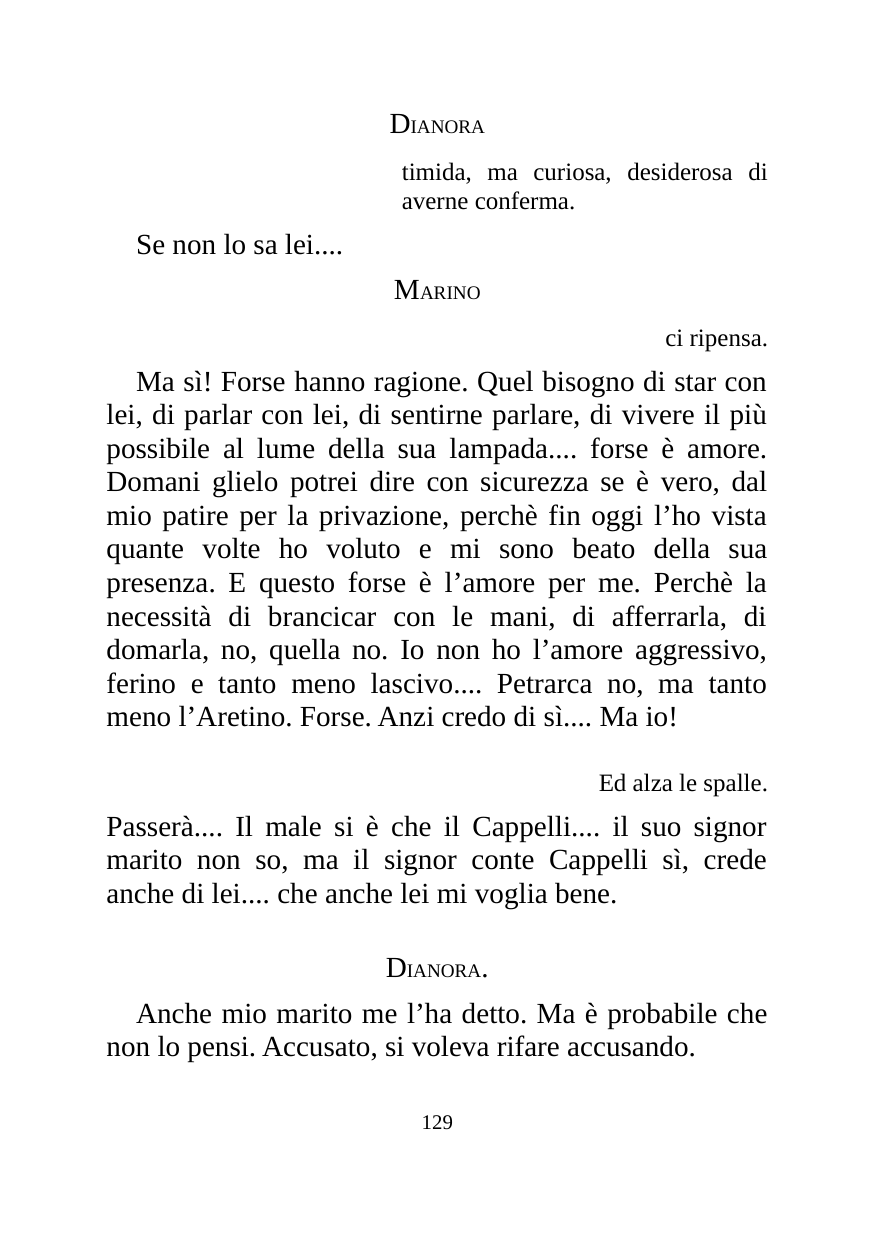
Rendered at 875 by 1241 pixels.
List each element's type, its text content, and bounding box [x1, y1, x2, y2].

text Ma sì! Forse hanno ragione. Quel bisogno di star con lei, di parlar con lei, di sentirne parlare, di vivere il più possibile al lume della sua lampada.... forse è amore. Domani glielo potrei dire con sicurezza se è vero, dal mio patire per la privazione, perchè fin oggi l’ho vista quante volte ho voluto e mi sono beato della sua presenza. E questo forse è l’amore per me. Perchè la necessità di brancicar con le mani, di afferrarla, di domarla, no, quella no. Io non ho l’amore aggressivo, ferino e tanto meno lascivo.... Petrarca no, ma tanto meno l’Aretino. Forse. Anzi credo di sì.... Ma io! [106, 364, 768, 733]
text timida, ma curiosa, desiderosa di averne conferma. [402, 157, 768, 215]
text Passerà.... Il male si è che il Cappelli.... il suo signor marito non so, ma il signor conte Cappelli sì, crede anche di lei.... che anche lei mi voglia bene. [106, 809, 768, 909]
text Se non lo sa lei.... [106, 227, 768, 260]
text Anche mio marito me l’ha detto. Ma è probabile che non lo pensi. Accusato, si voleva rifare accusando. [106, 996, 768, 1063]
text ci ripensa. [106, 323, 768, 352]
text Marino [106, 272, 768, 306]
text Ed alza le spalle. [106, 768, 768, 797]
text Dianora [106, 106, 768, 140]
text Dianora. [106, 951, 768, 984]
